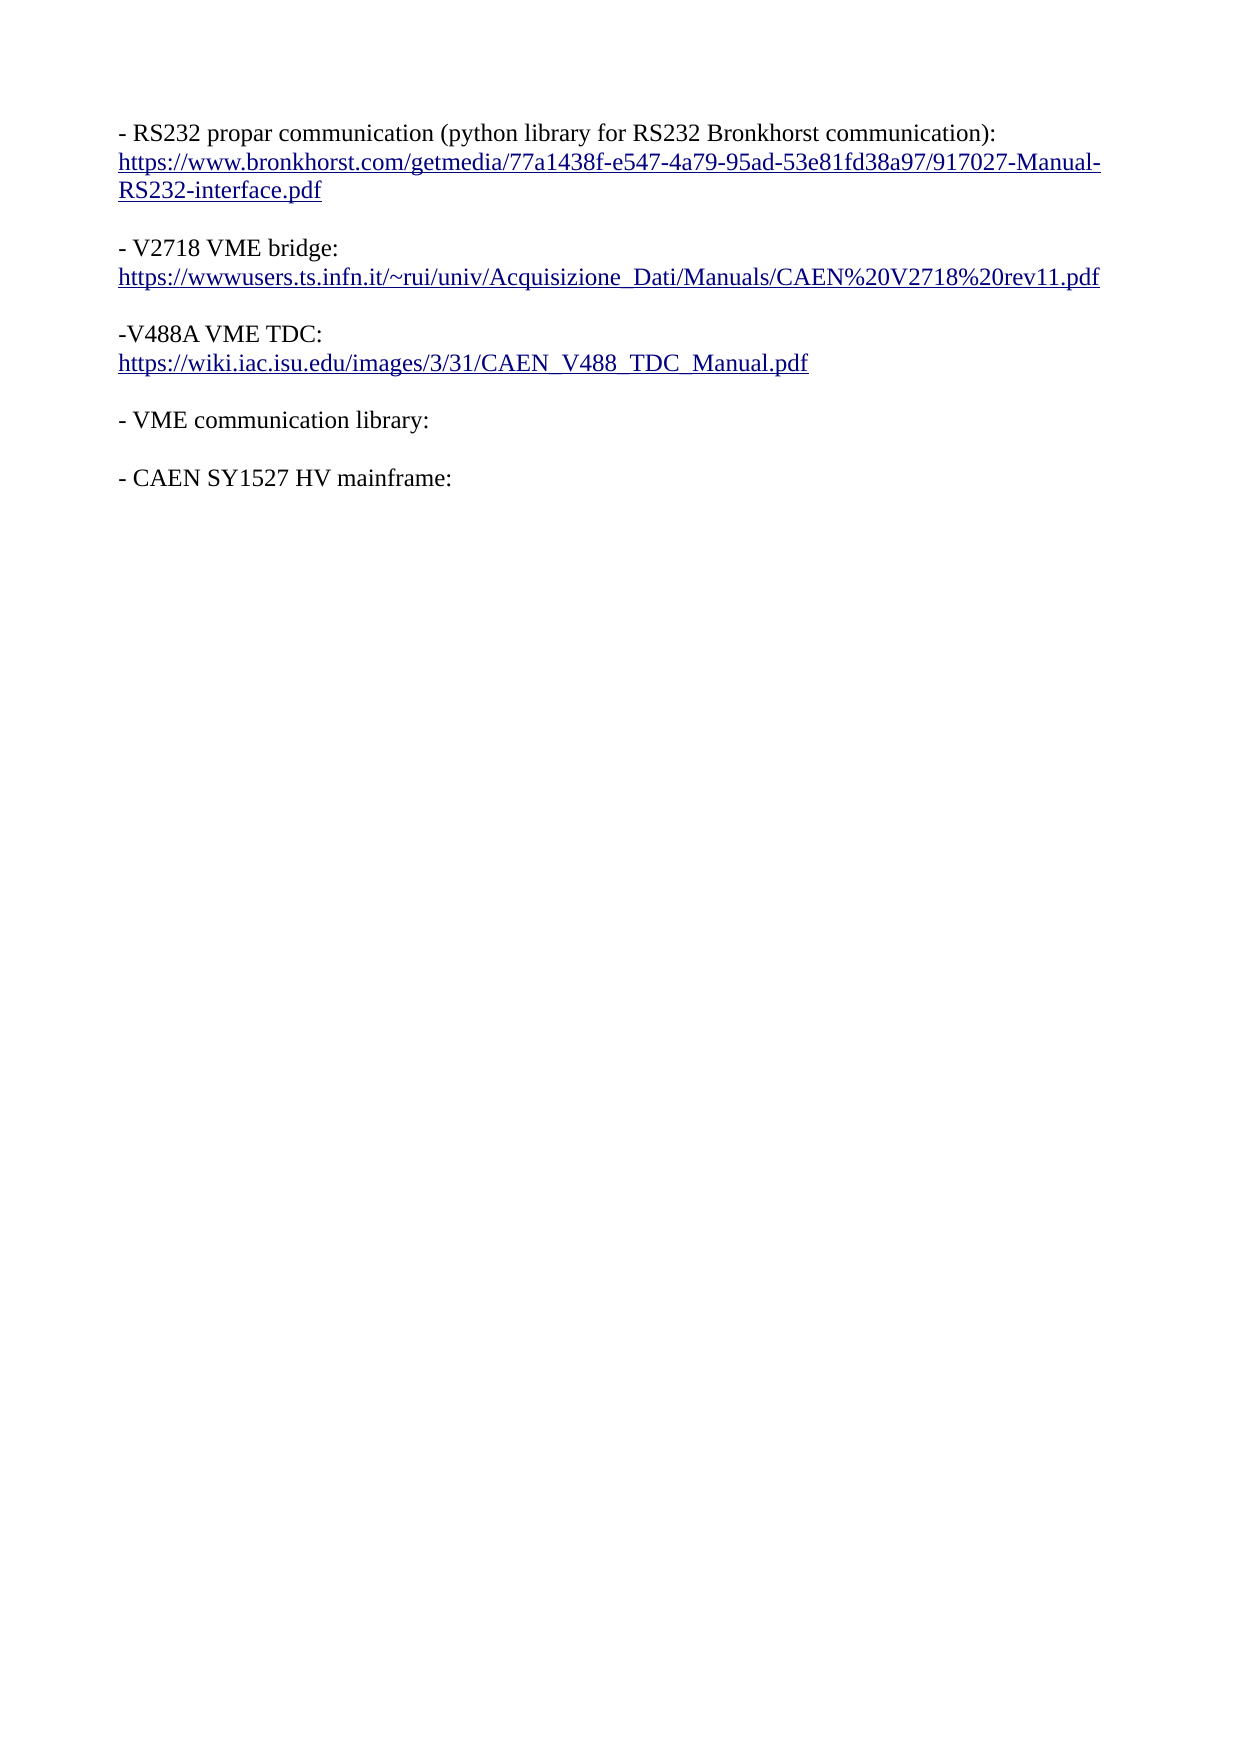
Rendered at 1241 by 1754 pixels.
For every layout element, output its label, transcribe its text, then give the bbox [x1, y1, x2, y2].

text https://wwwusers.ts.infn.it/~rui/univ/Acquisizione_Dati/Manuals/CAEN%20V2718%20rev11.pdf [118, 262, 1122, 291]
text https://wiki.iac.isu.edu/images/3/31/CAEN_V488_TDC_Manual.pdf [118, 348, 1122, 377]
text https://www.bronkhorst.com/getmedia/77a1438f-e547-4a79-95ad-53e81fd38a97/917027-Manual-RS232-interface.pdf [118, 147, 1122, 204]
text - V2718 VME bridge: [118, 233, 1122, 262]
text -V488A VME TDC: [118, 319, 1122, 348]
text - VME communication library: [118, 406, 1122, 434]
text - CAEN SY1527 HV mainframe: [118, 463, 1122, 492]
text - RS232 propar communication (python library for RS232 Bronkhorst communication): [118, 118, 1122, 147]
